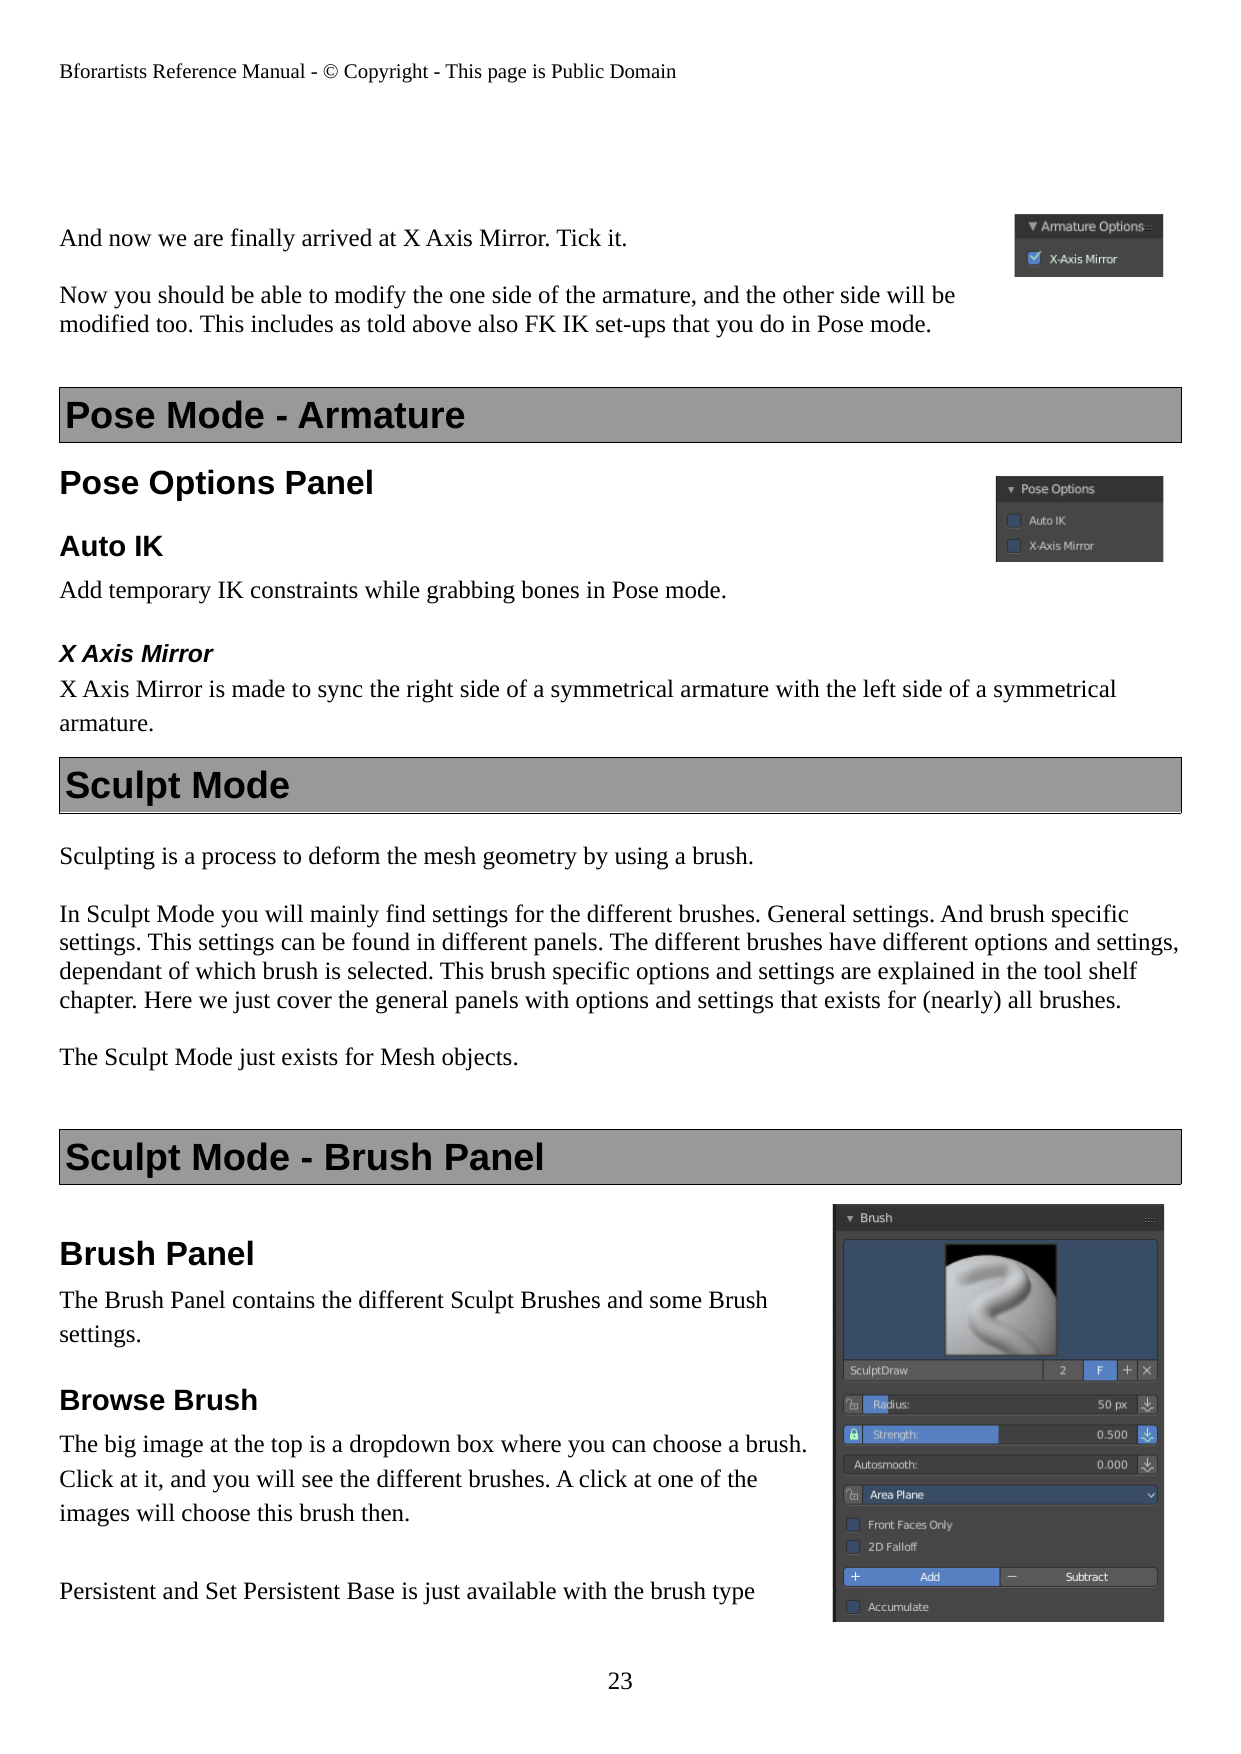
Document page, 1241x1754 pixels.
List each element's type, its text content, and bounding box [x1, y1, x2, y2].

table_header Pose Mode - Armature [60, 388, 1181, 442]
text Now you should be able to modify the one side of the armature, and the other side will be modified too. This includes as told above also FK IK set-ups that you do in Pose mode. [59, 280, 1181, 338]
text Persistent and Set Persistent Base is just available with the brush type [59, 1576, 832, 1605]
subtitle [1165, 1383, 1181, 1417]
picture [1014, 214, 1164, 277]
subtitle [1165, 1234, 1181, 1272]
subtitle X Axis Mirror [59, 639, 1181, 667]
text In Sculpt Mode you will mainly find settings for the different brushes. General settings. And brush specific settings. This settings can be found in different panels. The different brushes have different options and settings, dependant of which brush is selected. This brush specific options and settings are explained in the tool shelf chapter. Here we just cover the general panels with options and settings that exists for (nearly) all brushes. [59, 899, 1181, 1014]
picture [832, 1204, 1165, 1622]
text The big image at the top is a dropdown box where you can choose a brush. Click at it, and you will see the different brushes. A click at one of the images will choose this brush then. [59, 1429, 832, 1527]
text The Sculpt Mode just exists for Mesh objects. [59, 1042, 1181, 1071]
subtitle Auto IK [59, 529, 1181, 563]
text The Brush Panel contains the different Sculpt Brushes and some Brush settings. [59, 1285, 832, 1348]
text Sculpting is a process to deform the mesh geometry by using a brush. [59, 841, 1181, 870]
picture [995, 476, 1164, 562]
table_header Sculpt Mode [60, 758, 1181, 812]
subtitle Brush Panel [59, 1234, 832, 1272]
text Add temporary IK constraints while grabbing bones in Pose mode. [59, 575, 1181, 604]
table_header Sculpt Mode - Brush Panel [60, 1130, 1181, 1184]
subtitle Browse Brush [59, 1383, 832, 1417]
text X Axis Mirror is made to sync the right side of a symmetrical armature with the left side of a symmetrical armature. [59, 674, 1181, 737]
subtitle Pose Options Panel [59, 463, 1181, 502]
text And now we are finally arrived at X Axis Mirror. Tick it. [59, 223, 1014, 252]
